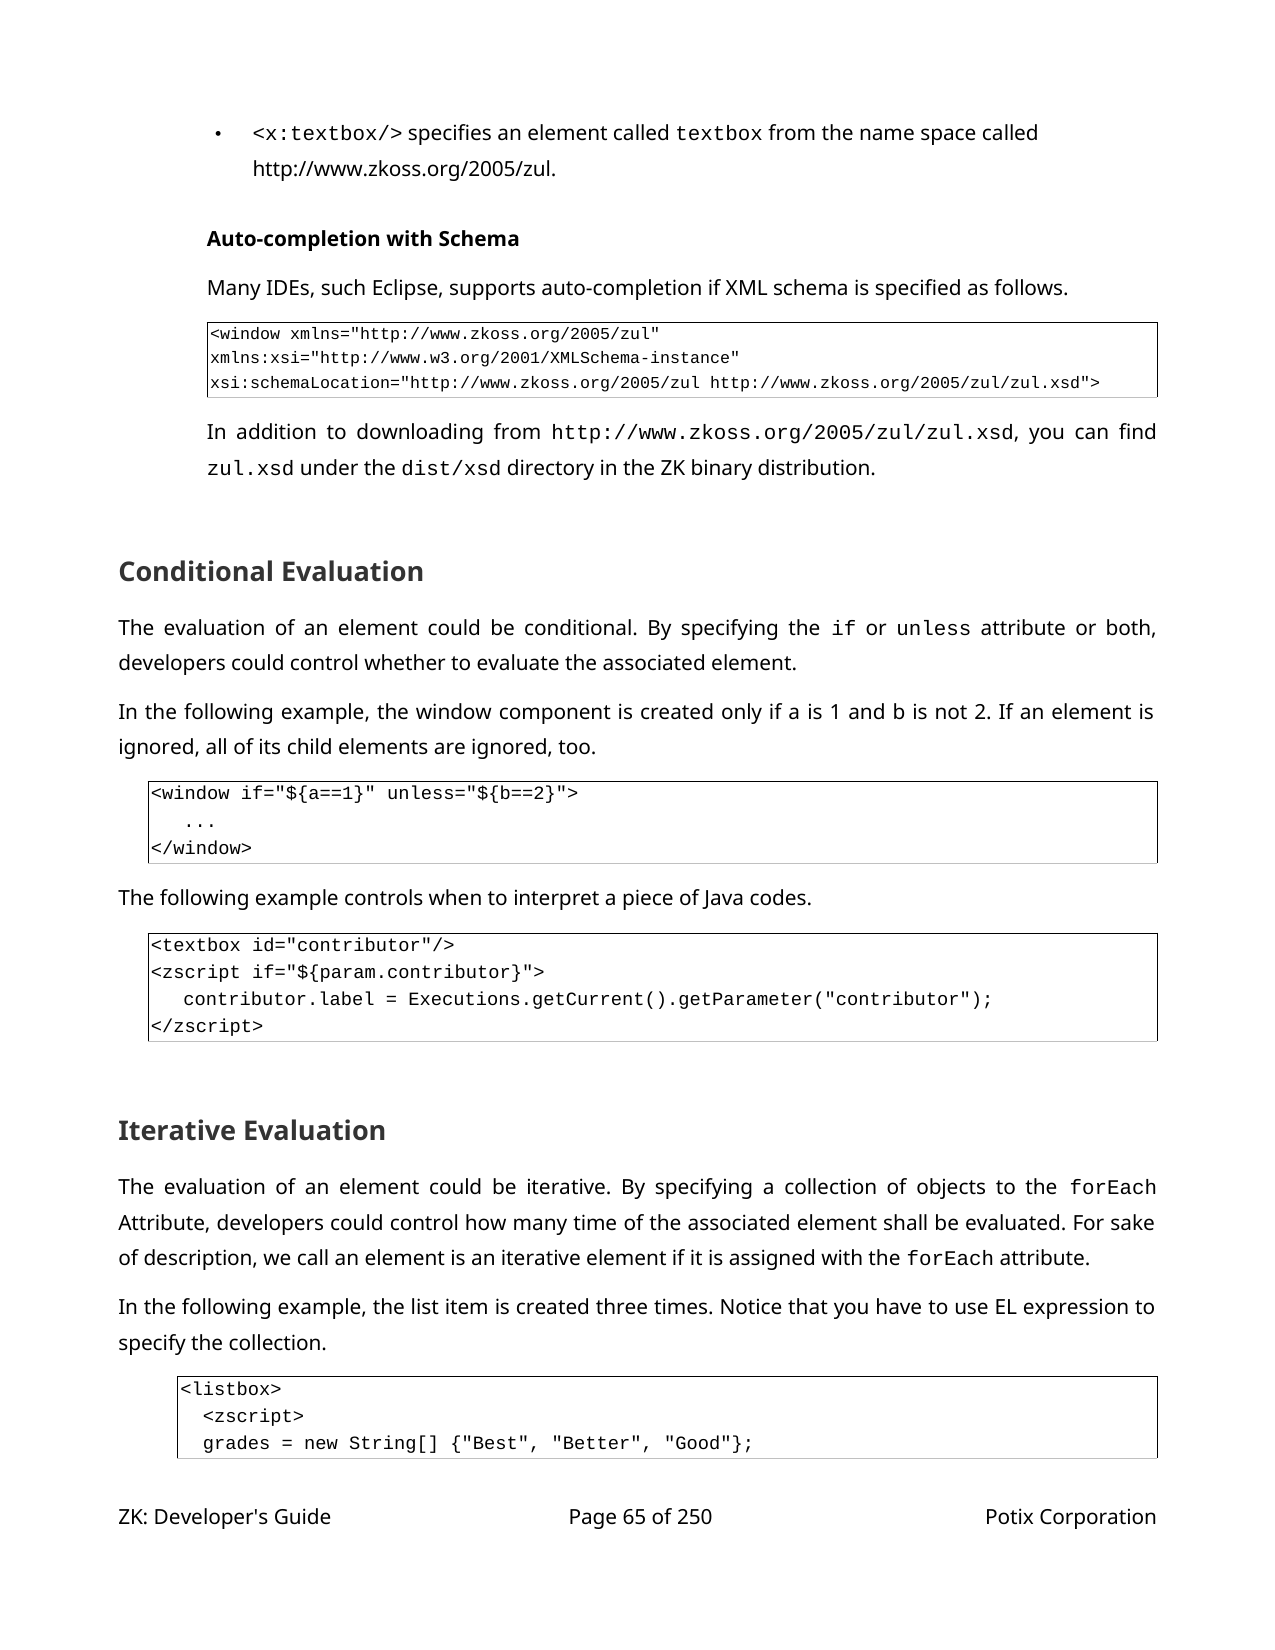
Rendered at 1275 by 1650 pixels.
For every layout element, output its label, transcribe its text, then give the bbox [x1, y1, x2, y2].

text <zscript if="${param.contributor}"> [149, 959, 1157, 984]
text xmlns:xsi="http://www.w3.org/2001/XMLSchema-instance" [208, 347, 1157, 369]
text In addition to downloading from http://www.zkoss.org/2005/zul/zul.xsd, you can find zul.xsd under the dist/xsd directory in the ZK binary distribution. [207, 417, 1157, 482]
text contributor.label = Executions.getCurrent().getParameter("contributor"); [149, 987, 1157, 1011]
text <listbox> [178, 1377, 1157, 1401]
text In the following example, the window component is created only if a is 1 and b is not 2. If an element is ignored, all of its child elements are ignored, too. [118, 697, 1157, 761]
text ... [149, 808, 1157, 833]
text grades = new String[] {"Best", "Better", "Good"}; [178, 1431, 1157, 1458]
text <textbox id="contributor"/> [149, 934, 1157, 957]
text The following example controls when to interpret a piece of Java codes. [118, 883, 1157, 912]
text </zscript> [149, 1014, 1157, 1041]
text xsi:schemaLocation="http://www.zkoss.org/2005/zul http://www.zkoss.org/2005/zul/zul.xsd"> [208, 372, 1157, 397]
text Many IDEs, such Eclipse, supports auto-completion if XML schema is specified as follows. [207, 273, 1157, 301]
subtitle Auto-completion with Schema [207, 224, 1157, 253]
list <x:textbox/> specifies an element called textbox from the name space called http://www.zkoss.org/2005/zul. [215, 118, 1157, 182]
text The evaluation of an element could be iterative. By specifying a collection of objects to the forEach Attribute, developers could control how many time of the associated element shall be evaluated. For sake of description, we call an element is an iterative element if it is assigned with the forEach attribute. [118, 1172, 1157, 1272]
text </window> [149, 836, 1157, 863]
text <zscript> [178, 1404, 1157, 1428]
text <window if="${a==1}" unless="${b==2}"> [149, 782, 1157, 806]
subtitle Iterative Evaluation [118, 1112, 1157, 1149]
text The evaluation of an element could be conditional. By specifying the if or unless attribute or both, developers could control whether to evaluate the associated element. [118, 613, 1157, 677]
text In the following example, the list item is created three times. Notice that you have to use EL expression to specify the collection. [118, 1292, 1157, 1356]
text <window xmlns="http://www.zkoss.org/2005/zul" [208, 323, 1157, 344]
subtitle Conditional Evaluation [118, 552, 1157, 589]
